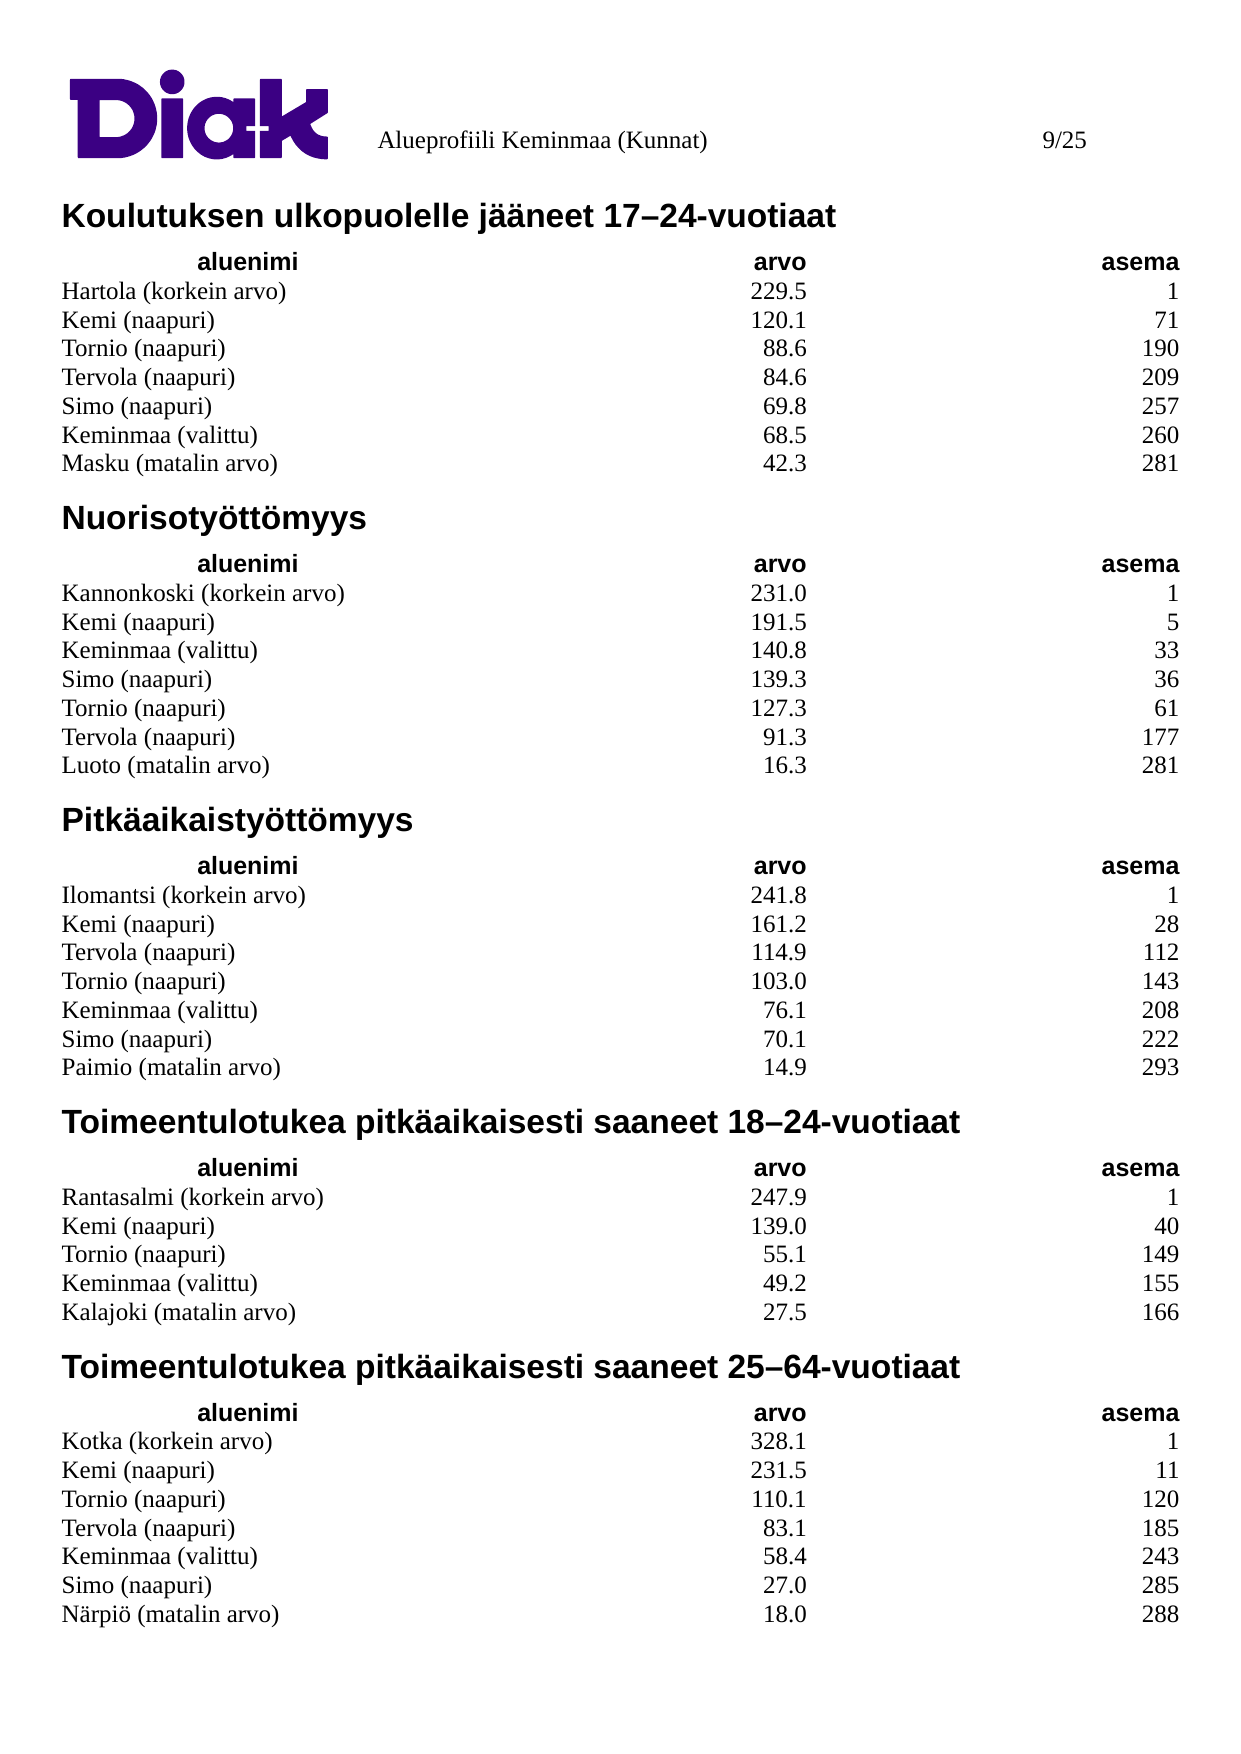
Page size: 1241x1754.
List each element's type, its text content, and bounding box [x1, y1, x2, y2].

table_cell 14.9 [434, 1053, 806, 1081]
table_header asema [806, 851, 1179, 880]
table_cell 1 [806, 880, 1179, 909]
table_cell 281 [806, 449, 1179, 477]
table_cell Kemi (naapuri) [61, 1455, 434, 1484]
table_cell 61 [806, 693, 1179, 722]
table_cell 16.3 [434, 751, 806, 779]
table_cell Simo (naapuri) [61, 664, 434, 693]
table_cell 27.5 [434, 1297, 806, 1326]
table_cell Kemi (naapuri) [61, 909, 434, 937]
subtitle Nuorisotyöttömyys [61, 498, 1179, 537]
table_cell Rantasalmi (korkein arvo) [61, 1182, 434, 1211]
table_cell 5 [806, 607, 1179, 636]
table_cell 293 [806, 1053, 1179, 1081]
table_cell 69.8 [434, 391, 806, 420]
table_header arvo [434, 1398, 806, 1426]
table_cell Tervola (naapuri) [61, 1513, 434, 1541]
table_cell 229.5 [434, 276, 806, 305]
table_cell Tervola (naapuri) [61, 938, 434, 966]
table_cell 11 [806, 1455, 1179, 1484]
table_cell 88.6 [434, 334, 806, 362]
table_cell 257 [806, 391, 1179, 420]
table_cell Tervola (naapuri) [61, 362, 434, 391]
table_cell Tornio (naapuri) [61, 334, 434, 362]
table_header aluenimi [61, 1398, 434, 1426]
table_cell 33 [806, 636, 1179, 664]
table_cell 114.9 [434, 938, 806, 966]
table_cell 285 [806, 1570, 1179, 1599]
table_cell 1 [806, 1426, 1179, 1455]
table_cell 1 [806, 578, 1179, 607]
table_cell 185 [806, 1513, 1179, 1541]
table_cell 247.9 [434, 1182, 806, 1211]
subtitle Toimeentulotukea pitkäaikaisesti saaneet 25–64-vuotiaat [61, 1347, 1179, 1385]
table_cell Tervola (naapuri) [61, 722, 434, 751]
table_header aluenimi [61, 247, 434, 276]
table_cell 209 [806, 362, 1179, 391]
table_cell Tornio (naapuri) [61, 1240, 434, 1268]
table_cell 140.8 [434, 636, 806, 664]
table_cell 55.1 [434, 1240, 806, 1268]
table_cell 58.4 [434, 1541, 806, 1570]
table_cell 40 [806, 1211, 1179, 1239]
table_cell 231.0 [434, 578, 806, 607]
table_cell 71 [806, 305, 1179, 333]
table_cell 177 [806, 722, 1179, 751]
table_cell Keminmaa (valittu) [61, 636, 434, 664]
table_cell 190 [806, 334, 1179, 362]
table_cell 28 [806, 909, 1179, 937]
table_cell Kalajoki (matalin arvo) [61, 1297, 434, 1326]
table_cell 281 [806, 751, 1179, 779]
table_cell 208 [806, 995, 1179, 1024]
table_header aluenimi [61, 1153, 434, 1182]
table_cell 42.3 [434, 449, 806, 477]
table_cell 166 [806, 1297, 1179, 1326]
table_cell 70.1 [434, 1024, 806, 1052]
table_cell Närpiö (matalin arvo) [61, 1599, 434, 1628]
subtitle Pitkäaikaistyöttömyys [61, 800, 1179, 839]
table_header arvo [434, 851, 806, 880]
table_cell Luoto (matalin arvo) [61, 751, 434, 779]
table_header asema [806, 247, 1179, 276]
table_cell 110.1 [434, 1484, 806, 1513]
table_cell 143 [806, 966, 1179, 995]
table_header asema [806, 1153, 1179, 1182]
table_header asema [806, 1398, 1179, 1426]
table_cell 18.0 [434, 1599, 806, 1628]
table_cell 139.3 [434, 664, 806, 693]
table_header arvo [434, 1153, 806, 1182]
table_cell Kotka (korkein arvo) [61, 1426, 434, 1455]
table_cell 139.0 [434, 1211, 806, 1239]
table_cell 241.8 [434, 880, 806, 909]
table_cell Keminmaa (valittu) [61, 995, 434, 1024]
table_cell 1 [806, 276, 1179, 305]
table_cell Tornio (naapuri) [61, 1484, 434, 1513]
table_cell 36 [806, 664, 1179, 693]
table_cell 149 [806, 1240, 1179, 1268]
table_cell Tornio (naapuri) [61, 966, 434, 995]
table_cell Keminmaa (valittu) [61, 1541, 434, 1570]
table_cell 260 [806, 420, 1179, 448]
table_cell 83.1 [434, 1513, 806, 1541]
table_cell Hartola (korkein arvo) [61, 276, 434, 305]
table_cell 91.3 [434, 722, 806, 751]
table_cell 103.0 [434, 966, 806, 995]
table_cell Simo (naapuri) [61, 1570, 434, 1599]
table_cell Ilomantsi (korkein arvo) [61, 880, 434, 909]
table_cell Simo (naapuri) [61, 391, 434, 420]
table_cell Kemi (naapuri) [61, 305, 434, 333]
table_cell 27.0 [434, 1570, 806, 1599]
table_cell 120.1 [434, 305, 806, 333]
table_header arvo [434, 549, 806, 578]
table_cell Kemi (naapuri) [61, 607, 434, 636]
table_header aluenimi [61, 851, 434, 880]
table_cell 161.2 [434, 909, 806, 937]
table_cell 112 [806, 938, 1179, 966]
table_header aluenimi [61, 549, 434, 578]
table_cell Keminmaa (valittu) [61, 1268, 434, 1297]
table_cell Kannonkoski (korkein arvo) [61, 578, 434, 607]
table_cell 222 [806, 1024, 1179, 1052]
subtitle Toimeentulotukea pitkäaikaisesti saaneet 18–24-vuotiaat [61, 1102, 1179, 1141]
table_cell Keminmaa (valittu) [61, 420, 434, 448]
table_header arvo [434, 247, 806, 276]
table_cell 288 [806, 1599, 1179, 1628]
table_cell Masku (matalin arvo) [61, 449, 434, 477]
table_cell 76.1 [434, 995, 806, 1024]
table_cell 328.1 [434, 1426, 806, 1455]
subtitle Koulutuksen ulkopuolelle jääneet 17–24-vuotiaat [61, 196, 1179, 235]
table_cell Paimio (matalin arvo) [61, 1053, 434, 1081]
table_cell 68.5 [434, 420, 806, 448]
table_cell 49.2 [434, 1268, 806, 1297]
table_cell 120 [806, 1484, 1179, 1513]
table_cell 1 [806, 1182, 1179, 1211]
table_cell 231.5 [434, 1455, 806, 1484]
table_cell 127.3 [434, 693, 806, 722]
table_cell Kemi (naapuri) [61, 1211, 434, 1239]
table_cell 155 [806, 1268, 1179, 1297]
table_cell Tornio (naapuri) [61, 693, 434, 722]
table_cell 84.6 [434, 362, 806, 391]
table_cell 191.5 [434, 607, 806, 636]
table_header asema [806, 549, 1179, 578]
table_cell Simo (naapuri) [61, 1024, 434, 1052]
table_cell 243 [806, 1541, 1179, 1570]
